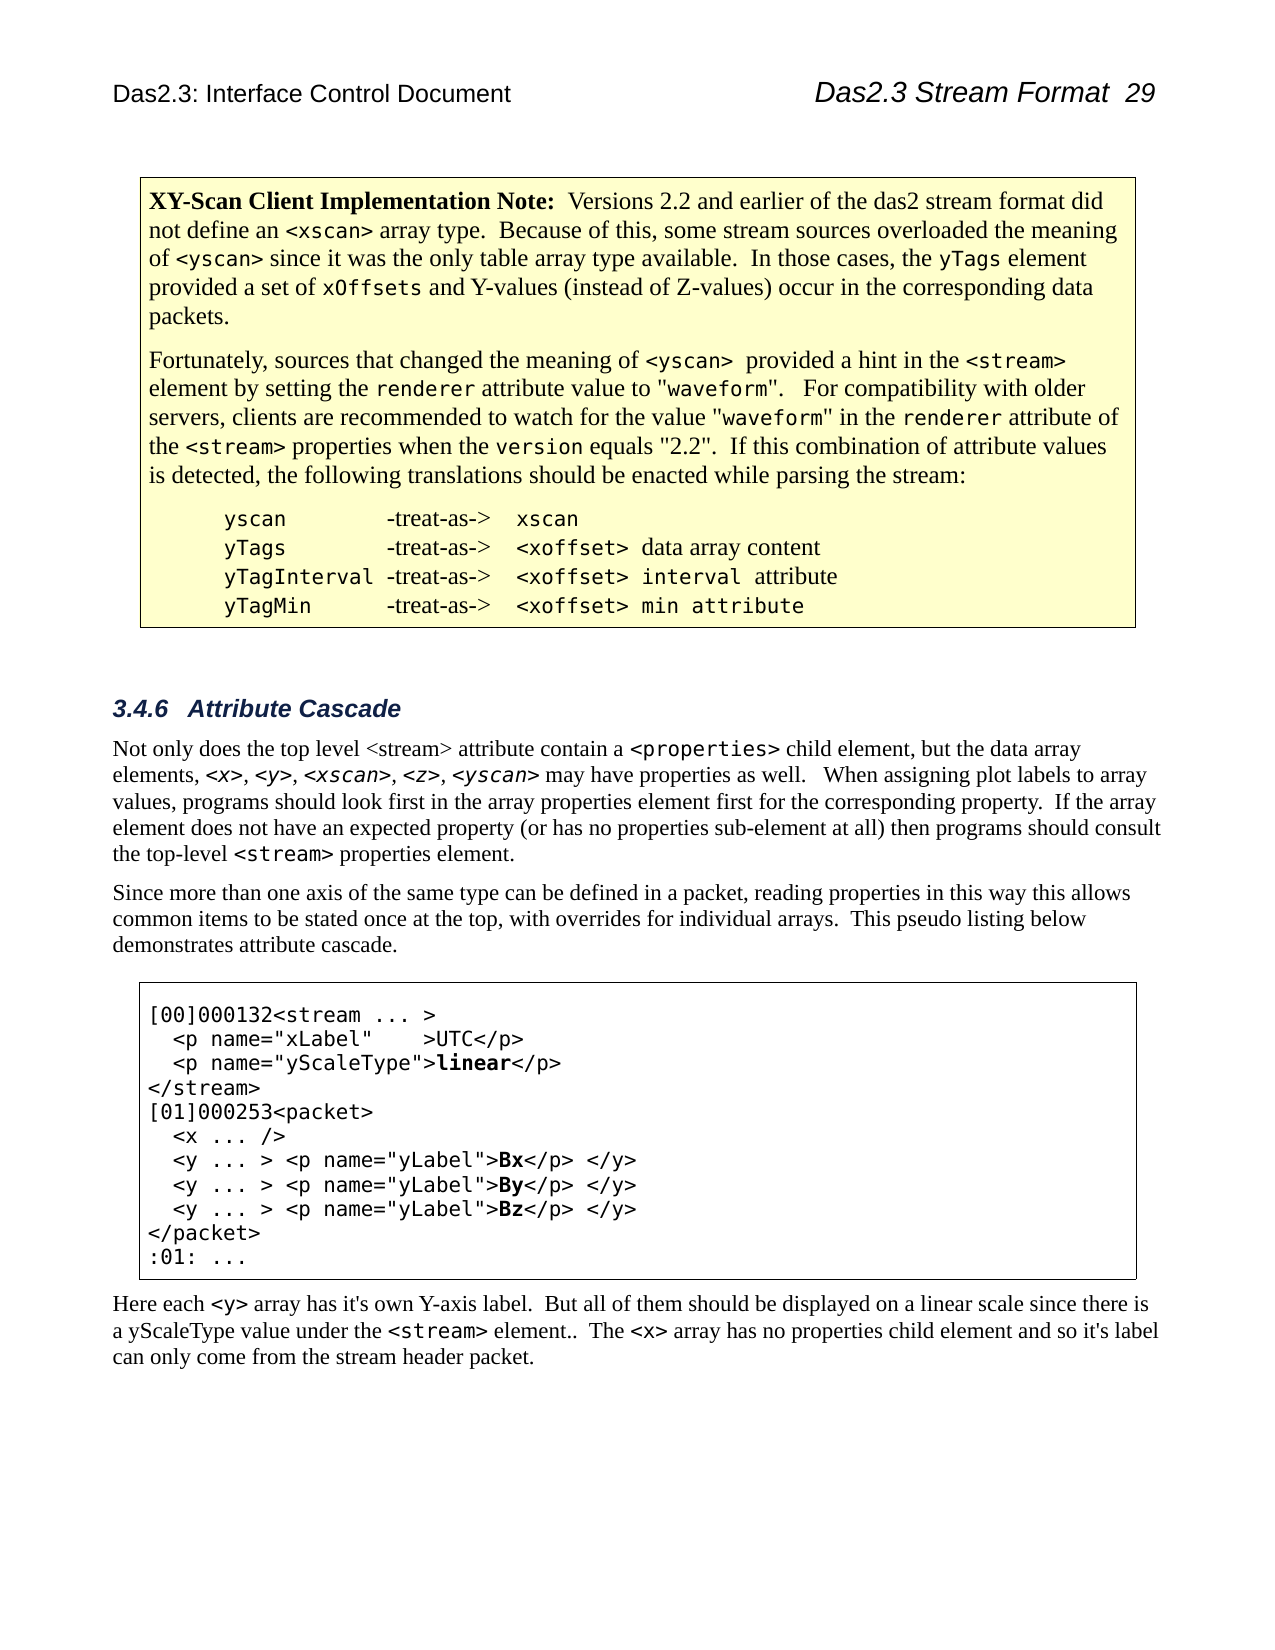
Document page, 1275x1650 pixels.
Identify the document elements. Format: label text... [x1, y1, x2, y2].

text yTags -treat-as-> <xoffset> data array content [141, 523, 1135, 552]
text XY-Scan Client Implementation Note: Versions 2.2 and earlier of the das2 stream format did not define an <xscan> array type. Because of this, some stream sources overloaded the meaning of <yscan> since it was the only table array type available. In those cases, the yTags element provided a set of xOffsets and Y-values (instead of Z-values) occur in the corresponding data packets. [141, 178, 1135, 330]
text <y ... > <p name="yLabel">Bx</p> </y> [148, 1148, 1127, 1173]
text [01]000253<packet> [148, 1100, 1127, 1124]
text Here each <y> array has it's own Y-axis label. But all of them should be displayed on a linear scale since there is a yScaleType value under the <stream> element.. The <x> array has no properties child element and so it's label can only come from the stream header packet. [112, 970, 1162, 1369]
text yTagInterval -treat-as-> <xoffset> interval attribute [141, 552, 1135, 581]
text :01: ... [148, 1245, 1127, 1270]
text Fortunately, sources that changed the meaning of <yscan> provided a hint in the <stream> element by setting the renderer attribute value to "waveform". For compatibility with older servers, clients are recommended to watch for the value "waveform" in the renderer attribute of the <stream> properties when the version equals "2.2". If this combination of attribute values is detected, the following translations should be enacted while parsing the stream: [141, 336, 1135, 488]
text [00]000132<stream ... > [148, 1003, 1127, 1027]
text Not only does the top level <stream> attribute contain a <properties> child element, but the data array elements, <x>, <y>, <xscan>, <z>, <yscan> may have properties as well. When assigning plot labels to array values, programs should look first in the array properties element first for the corresponding property. If the array element does not have an expected property (or has no properties sub-element at all) then programs should consult the top-level <stream> properties element. [112, 735, 1162, 867]
subtitle Attribute Cascade [112, 694, 1162, 723]
text <y ... > <p name="yLabel">By</p> </y> [148, 1173, 1127, 1197]
text yTagMin -treat-as-> <xoffset> min attribute [141, 581, 1135, 627]
text <x ... /> [148, 1124, 1127, 1148]
text </packet> [148, 1221, 1127, 1245]
text <p name="xLabel" >UTC</p> [148, 1027, 1127, 1051]
text Since more than one axis of the same type can be defined in a packet, reading properties in this way this allows common items to be stated once at the top, with overrides for individual arrays. This pseudo listing below demonstrates attribute cascade. [112, 879, 1162, 958]
text <y ... > <p name="yLabel">Bz</p> </y> [148, 1197, 1127, 1221]
text yscan -treat-as-> xscan [141, 494, 1135, 523]
text </stream> [148, 1076, 1127, 1100]
text <p name="yScaleType">linear</p> [148, 1051, 1127, 1076]
